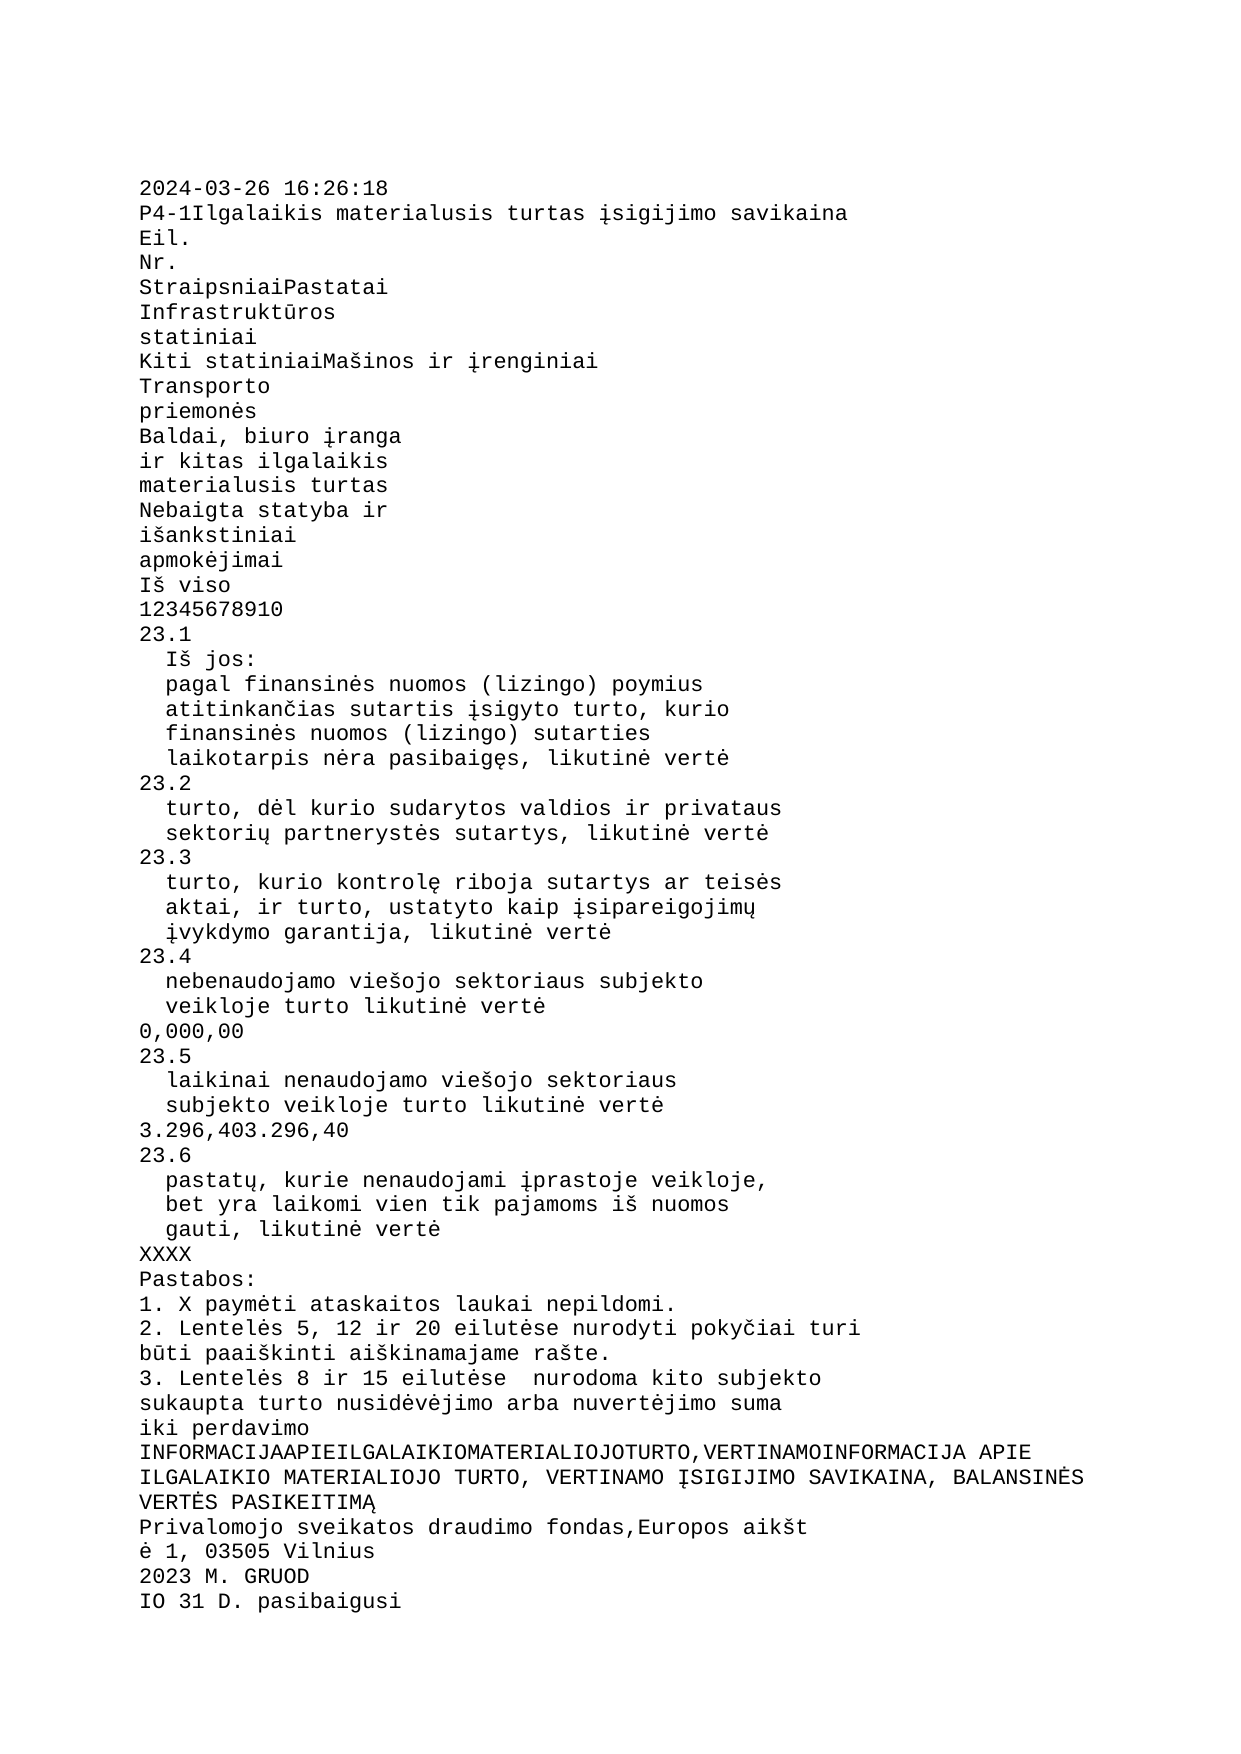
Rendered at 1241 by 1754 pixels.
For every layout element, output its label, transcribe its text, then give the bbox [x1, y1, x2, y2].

text ė 1, 03505 Vilnius [139, 1541, 1101, 1566]
text turto, dėl kurio sudarytos valdios ir privataus [139, 797, 1101, 822]
text bet yra laikomi vien tik pajamoms iš nuomos [139, 1194, 1101, 1218]
text P4-1Ilgalaikis materialusis turtas įsigijimo savikaina [139, 202, 1101, 227]
text atitinkančias sutartis įsigyto turto, kurio [139, 698, 1101, 723]
text Eil. [139, 227, 1101, 252]
text turto, kurio kontrolę riboja sutartys ar teisės [139, 871, 1101, 896]
text pastatų, kurie nenaudojami įprastoje veikloje, [139, 1169, 1101, 1194]
text 23.5 [139, 1045, 1101, 1070]
text Privalomojo sveikatos draudimo fondas,Europos aikšt [139, 1516, 1101, 1541]
text Kiti statiniaiMašinos ir įrenginiai [139, 351, 1101, 376]
text INFORMACIJAAPIEILGALAIKIOMATERIALIOJOTURTO,VERTINAMOINFORMACIJA APIE ILGALAIKIO MATERIALIOJO TURTO, VERTINAMO ĮSIGIJIMO SAVIKAINA, BALANSINĖS VERTĖS PASIKEITIMĄ [139, 1442, 1101, 1516]
text ir kitas ilgalaikis [139, 450, 1101, 475]
text Iš jos: [139, 648, 1101, 673]
text nebenaudojamo viešojo sektoriaus subjekto [139, 971, 1101, 995]
text sukaupta turto nusidėvėjimo arba nuvertėjimo suma [139, 1392, 1101, 1417]
text gauti, likutinė vertė [139, 1218, 1101, 1243]
text 2023 M. GRUOD [139, 1566, 1101, 1590]
text išankstiniai [139, 524, 1101, 549]
text 23.6 [139, 1144, 1101, 1169]
text Transporto [139, 376, 1101, 400]
text aktai, ir turto, ustatyto kaip įsipareigojimų [139, 896, 1101, 921]
text Pastabos: [139, 1268, 1101, 1293]
text apmokėjimai [139, 549, 1101, 574]
text 12345678910 [139, 599, 1101, 623]
text Infrastruktūros [139, 301, 1101, 326]
text Iš viso [139, 574, 1101, 599]
text Nr. [139, 252, 1101, 276]
text įvykdymo garantija, likutinė vertė [139, 921, 1101, 946]
text 23.3 [139, 847, 1101, 871]
text 2. Lentelės 5, 12 ir 20 eilutėse nurodyti pokyčiai turi [139, 1318, 1101, 1342]
text būti paaiškinti aiškinamajame rašte. [139, 1342, 1101, 1367]
text 0,000,00 [139, 1020, 1101, 1045]
text 23.1 [139, 623, 1101, 648]
text 2024-03-26 16:26:18 [139, 177, 1101, 202]
text 23.2 [139, 772, 1101, 797]
text 1. X paymėti ataskaitos laukai nepildomi. [139, 1293, 1101, 1318]
text finansinės nuomos (lizingo) sutarties [139, 723, 1101, 747]
text laikotarpis nėra pasibaigęs, likutinė vertė [139, 747, 1101, 772]
text 23.4 [139, 946, 1101, 971]
text priemonės [139, 400, 1101, 425]
text iki perdavimo [139, 1417, 1101, 1442]
text StraipsniaiPastatai [139, 276, 1101, 301]
text pagal finansinės nuomos (lizingo) poymius [139, 673, 1101, 698]
text IO 31 D. pasibaigusi [139, 1590, 1101, 1615]
text 3. Lentelės 8 ir 15 eilutėse nurodoma kito subjekto [139, 1367, 1101, 1392]
text XXXX [139, 1243, 1101, 1268]
text 3.296,403.296,40 [139, 1119, 1101, 1144]
text veikloje turto likutinė vertė [139, 995, 1101, 1020]
text Baldai, biuro įranga [139, 425, 1101, 450]
text statiniai [139, 326, 1101, 351]
text laikinai nenaudojamo viešojo sektoriaus [139, 1070, 1101, 1094]
text materialusis turtas [139, 475, 1101, 499]
text sektorių partnerystės sutartys, likutinė vertė [139, 822, 1101, 847]
text subjekto veikloje turto likutinė vertė [139, 1094, 1101, 1119]
text Nebaigta statyba ir [139, 499, 1101, 524]
